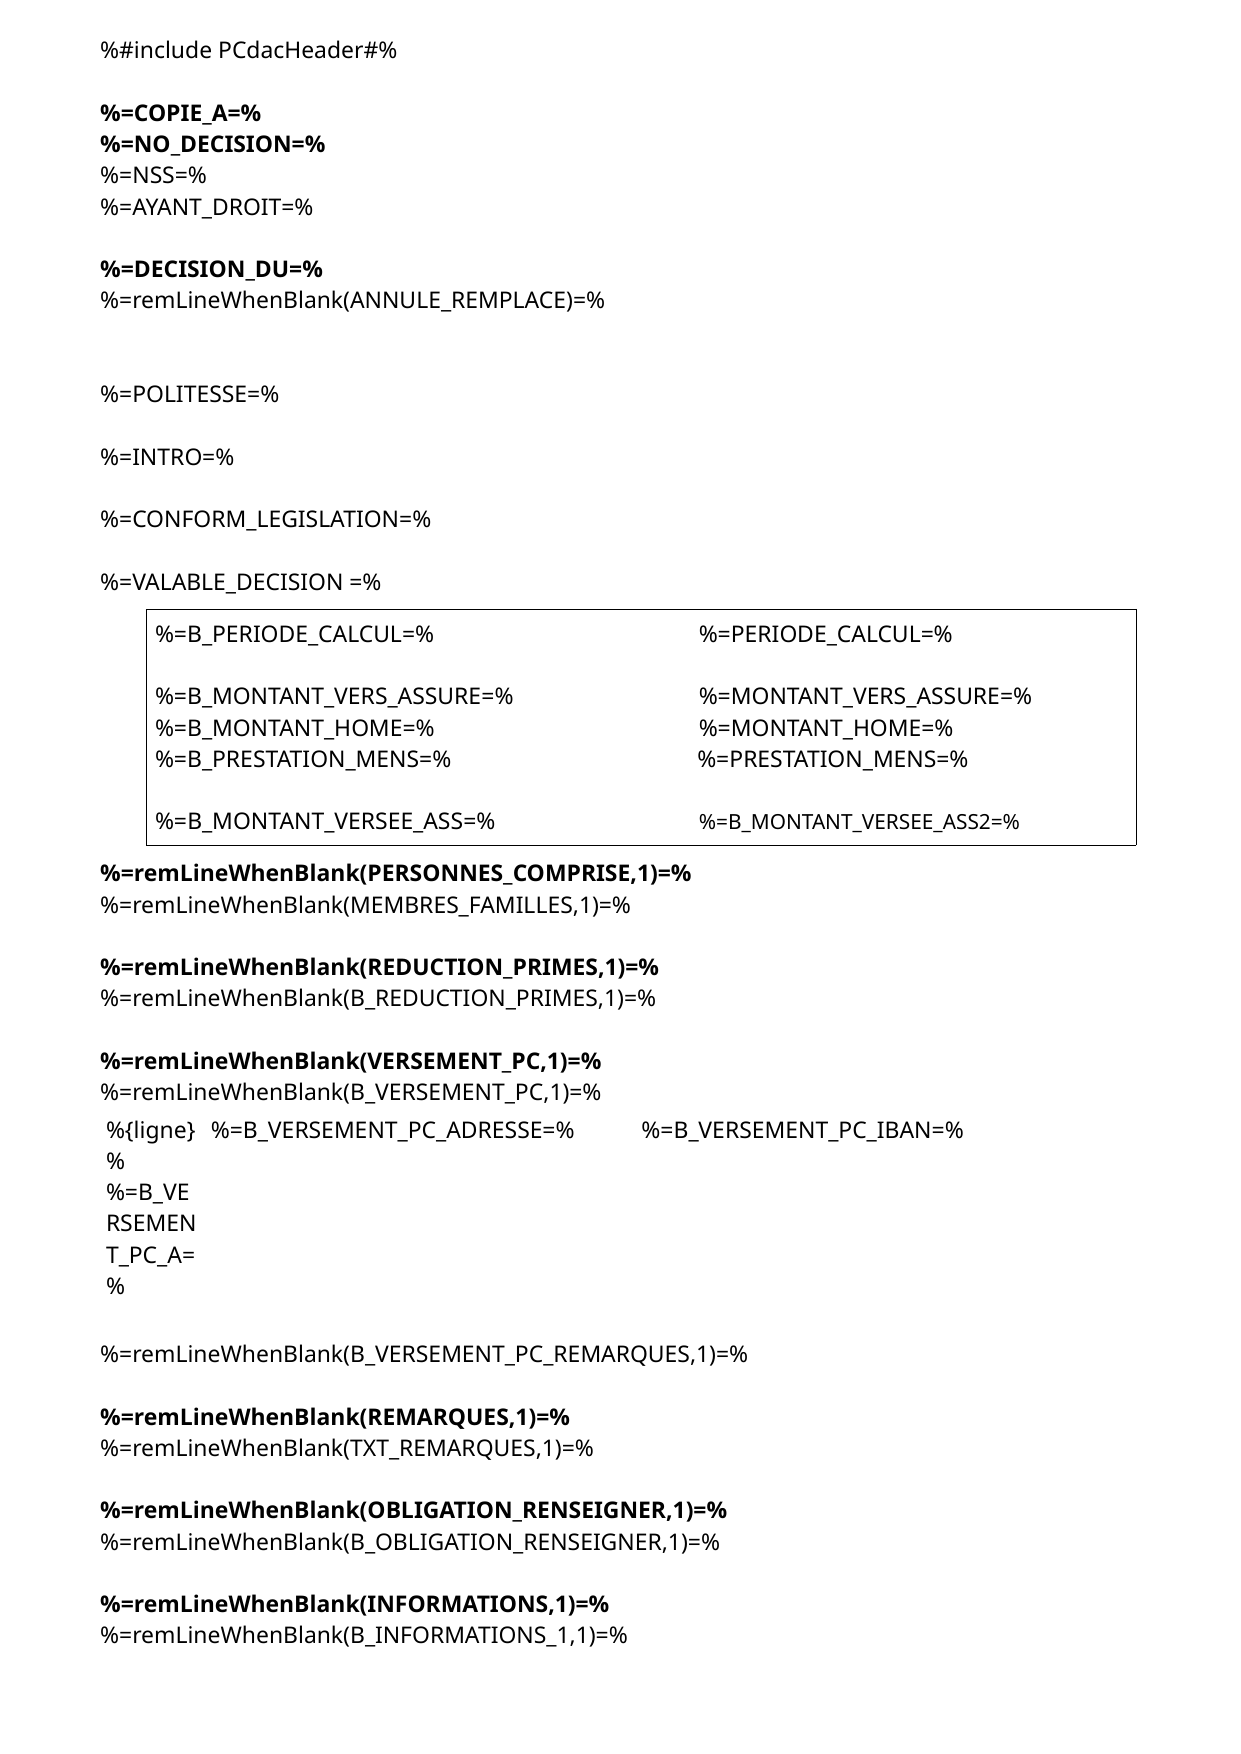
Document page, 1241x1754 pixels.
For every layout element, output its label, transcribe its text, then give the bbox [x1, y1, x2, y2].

text %=remLineWhenBlank(INFORMATIONS,1)=% [100, 1588, 1182, 1619]
text %=B_PRESTATION_MENS=% %=PRESTATION_MENS=% [155, 743, 1127, 774]
text %=COPIE_A=% [100, 97, 1182, 128]
text %=DECISION_DU=% [100, 253, 1182, 284]
text %=remLineWhenBlank(B_VERSEMENT_PC,1)=% [100, 1076, 1182, 1107]
text %=INTRO=% [100, 441, 1182, 472]
text %=NO_DECISION=% [100, 128, 1182, 159]
text %=remLineWhenBlank(TXT_REMARQUES,1)=% [100, 1432, 1182, 1463]
text %=B_MONTANT_VERSEE_ASS=% %=B_MONTANT_VERSEE_ASS2=% [155, 805, 1127, 836]
text %=remLineWhenBlank(REDUCTION_PRIMES,1)=% [100, 951, 1182, 982]
text %=remLineWhenBlank(PERSONNES_COMPRISE,1)=% [100, 597, 1182, 888]
text %=remLineWhenBlank(B_REDUCTION_PRIMES,1)=% [100, 982, 1182, 1013]
text %=remLineWhenBlank(B_OBLIGATION_RENSEIGNER,1)=% [100, 1526, 1182, 1557]
text %=remLineWhenBlank(VERSEMENT_PC,1)=% [100, 1045, 1182, 1076]
text %=B_PERIODE_CALCUL=% %=PERIODE_CALCUL=% [155, 618, 1127, 649]
text %=CONFORM_LEGISLATION=% [100, 503, 1182, 534]
text %=remLineWhenBlank(OBLIGATION_RENSEIGNER,1)=% [100, 1494, 1182, 1526]
text %=remLineWhenBlank(MEMBRES_FAMILLES,1)=% [100, 888, 1182, 920]
text %=remLineWhenBlank(REMARQUES,1)=% [100, 1401, 1182, 1432]
text %=NSS=% [100, 159, 1182, 191]
text %=AYANT_DROIT=% [100, 191, 1182, 222]
text %=POLITESSE=% [100, 378, 1182, 441]
text %=VALABLE_DECISION =% [100, 566, 1182, 597]
table_cell %=B_VERSEMENT_PC_IBAN=% [635, 1108, 1182, 1338]
text %=remLineWhenBlank(ANNULE_REMPLACE)=% [100, 284, 1182, 316]
table_cell %=B_VERSEMENT_PC_ADRESSE=% [205, 1108, 635, 1338]
text %=remLineWhenBlank(B_INFORMATIONS_1,1)=% [100, 1619, 1182, 1651]
text %=B_MONTANT_VERS_ASSURE=% %=MONTANT_VERS_ASSURE=% [155, 680, 1127, 711]
table_cell %{ligne}%%=B_VERSEMENT_PC_A=% [100, 1108, 205, 1338]
text %=B_MONTANT_HOME=% %=MONTANT_HOME=% [155, 711, 1127, 743]
text %=remLineWhenBlank(B_VERSEMENT_PC_REMARQUES,1)=% [100, 1338, 1182, 1369]
text %#include PCdacHeader#% [100, 34, 1182, 66]
